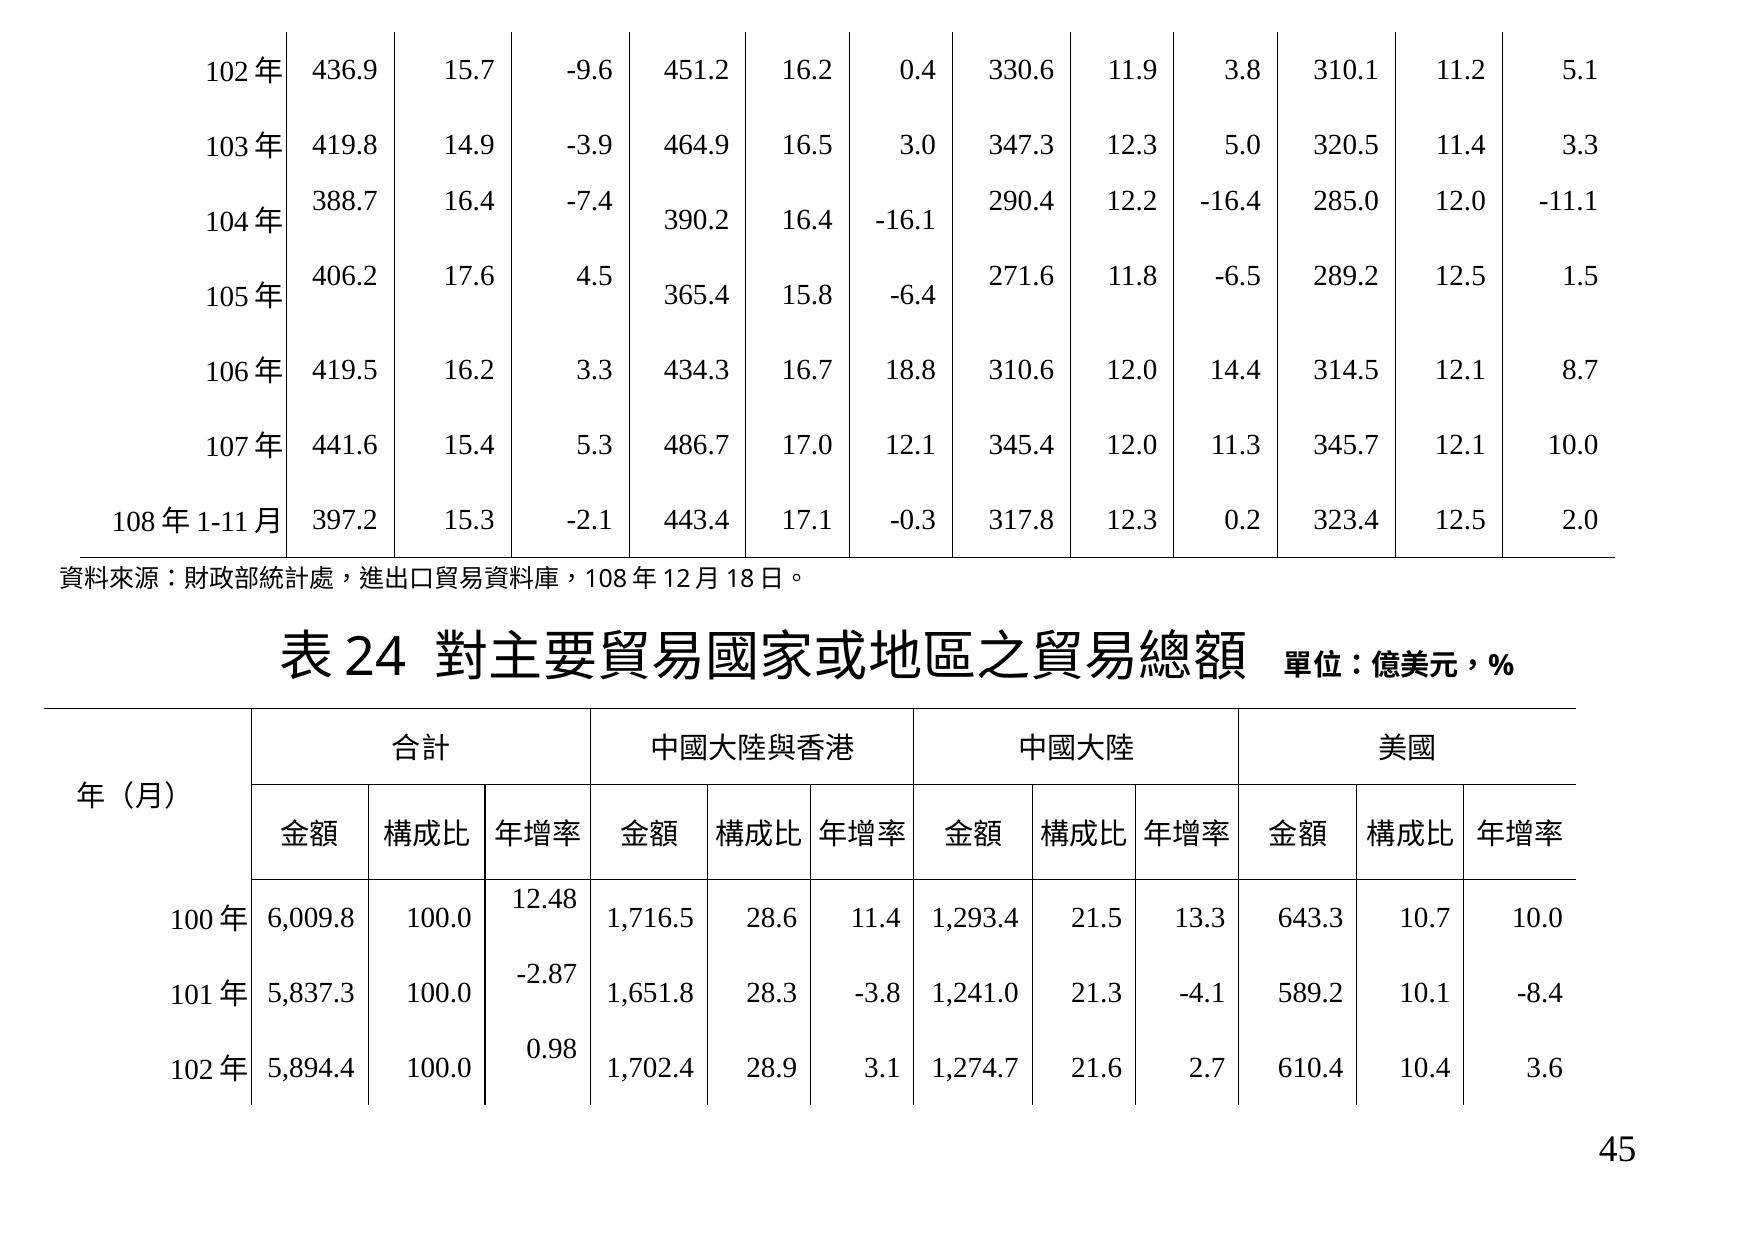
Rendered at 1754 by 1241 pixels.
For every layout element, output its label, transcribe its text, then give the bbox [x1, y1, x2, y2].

table_cell 金額 [1239, 785, 1356, 878]
table_cell 486.7 [630, 407, 745, 482]
table_header 中國大陸與香港 [591, 709, 913, 784]
table_header 合計 [252, 709, 590, 784]
table_cell 12.1 [1396, 407, 1502, 482]
table_cell 構成比 [708, 785, 810, 878]
table_cell 345.7 [1278, 407, 1395, 482]
table_cell 年增率 [1464, 785, 1576, 878]
table_cell 10.0 [1464, 880, 1576, 954]
table_cell 12.48 [486, 880, 590, 954]
table_cell 441.6 [287, 407, 394, 482]
table_cell 21.3 [1033, 955, 1135, 1029]
table_cell 3.0 [850, 107, 952, 182]
table_cell 11.8 [1071, 257, 1173, 332]
table_cell 金額 [252, 785, 368, 878]
table_cell 17.1 [746, 482, 849, 557]
table_cell 16.2 [395, 332, 511, 407]
table_cell 金額 [591, 785, 707, 878]
table_cell 15.8 [746, 257, 849, 332]
table_cell 323.4 [1278, 482, 1395, 557]
table_cell 1.5 [1503, 257, 1615, 332]
table_cell 13.3 [1136, 880, 1238, 954]
table_cell 18.8 [850, 332, 952, 407]
table_cell 15.4 [395, 407, 511, 482]
table_cell 102年 [44, 1030, 251, 1104]
table_cell 589.2 [1239, 955, 1356, 1029]
table_cell 金額 [914, 785, 1032, 878]
table_cell 1,651.8 [591, 955, 707, 1029]
table_cell -6.5 [1174, 257, 1277, 332]
table_cell 16.5 [746, 107, 849, 182]
table_cell 12.3 [1071, 482, 1173, 557]
table_cell 317.8 [953, 482, 1070, 557]
table_cell 14.9 [395, 107, 511, 182]
table_cell 年增率 [811, 785, 913, 878]
table_cell 2.0 [1503, 482, 1615, 557]
table_cell 443.4 [630, 482, 745, 557]
table_cell 5.3 [512, 407, 629, 482]
table_cell -7.4 [512, 182, 629, 257]
table_cell 0.98 [486, 1030, 590, 1104]
table_cell -9.6 [512, 32, 629, 107]
table_cell 3.3 [512, 332, 629, 407]
table_cell 101年 [44, 955, 251, 1029]
table_cell -11.1 [1503, 182, 1615, 257]
table_cell 107年 [80, 407, 286, 482]
table_cell 12.2 [1071, 182, 1173, 257]
table_cell 11.9 [1071, 32, 1173, 107]
table_cell 年增率 [1136, 785, 1238, 878]
table_cell 397.2 [287, 482, 394, 557]
table_cell 271.6 [953, 257, 1070, 332]
table_cell 451.2 [630, 32, 745, 107]
table_cell 1,702.4 [591, 1030, 707, 1104]
table_cell -16.4 [1174, 182, 1277, 257]
table_cell 320.5 [1278, 107, 1395, 182]
table_cell 16.7 [746, 332, 849, 407]
table_cell 17.6 [395, 257, 511, 332]
table_cell 104年 [80, 182, 286, 257]
table_cell 12.3 [1071, 107, 1173, 182]
table_cell 28.9 [708, 1030, 810, 1104]
subtitle 表24 對主要貿易國家或地區之貿易總額 單位：億美元，% [59, 595, 1636, 708]
table_header 中國大陸 [914, 709, 1238, 784]
table_cell 1,274.7 [914, 1030, 1032, 1104]
table_cell -2.87 [486, 955, 590, 1029]
table_cell 436.9 [287, 32, 394, 107]
table_cell 310.1 [1278, 32, 1395, 107]
table_cell 103年 [80, 107, 286, 182]
table_cell 10.0 [1503, 407, 1615, 482]
table_cell 1,241.0 [914, 955, 1032, 1029]
table_cell 12.5 [1396, 482, 1502, 557]
table_cell 2.7 [1136, 1030, 1238, 1104]
table_cell 11.4 [811, 880, 913, 954]
table_cell 643.3 [1239, 880, 1356, 954]
table_cell 11.4 [1396, 107, 1502, 182]
table_cell 16.2 [746, 32, 849, 107]
table_cell 17.0 [746, 407, 849, 482]
table_cell 10.7 [1357, 880, 1463, 954]
table_cell 5,837.3 [252, 955, 368, 1029]
table_cell 330.6 [953, 32, 1070, 107]
table_cell 12.0 [1071, 407, 1173, 482]
table_cell 10.1 [1357, 955, 1463, 1029]
table_cell 1,716.5 [591, 880, 707, 954]
table_cell 289.2 [1278, 257, 1395, 332]
table_cell 28.6 [708, 880, 810, 954]
table_cell 100年 [44, 879, 251, 954]
table_cell 21.6 [1033, 1030, 1135, 1104]
table_cell 105年 [80, 257, 286, 332]
table_cell 102年 [80, 32, 286, 107]
table_cell 419.5 [287, 332, 394, 407]
table_cell -3.9 [512, 107, 629, 182]
table_cell 0.2 [1174, 482, 1277, 557]
table_cell 3.3 [1503, 107, 1615, 182]
table_cell 0.4 [850, 32, 952, 107]
table_cell 11.3 [1174, 407, 1277, 482]
table_cell 108年1-11月 [80, 482, 286, 557]
table_cell 5.0 [1174, 107, 1277, 182]
table_cell 6,009.8 [252, 880, 368, 954]
table_cell 5.1 [1503, 32, 1615, 107]
table_cell 14.4 [1174, 332, 1277, 407]
table_cell 388.7 [287, 182, 394, 257]
table_cell -8.4 [1464, 955, 1576, 1029]
table_cell 390.2 [630, 182, 745, 257]
table_cell 15.3 [395, 482, 511, 557]
table_cell 12.0 [1396, 182, 1502, 257]
table_cell 16.4 [746, 182, 849, 257]
table_cell 347.3 [953, 107, 1070, 182]
table_cell 314.5 [1278, 332, 1395, 407]
table_cell 12.5 [1396, 257, 1502, 332]
table_cell -0.3 [850, 482, 952, 557]
table_cell 構成比 [369, 785, 484, 878]
table_cell 12.0 [1071, 332, 1173, 407]
table_cell -3.8 [811, 955, 913, 1029]
table_header 年（月） [44, 709, 251, 878]
table_header 美國 [1239, 709, 1576, 784]
table_cell 345.4 [953, 407, 1070, 482]
table_cell 419.8 [287, 107, 394, 182]
table_cell -6.4 [850, 257, 952, 332]
table_cell 365.4 [630, 257, 745, 332]
table_cell -16.1 [850, 182, 952, 257]
table_cell 16.4 [395, 182, 511, 257]
table_cell -4.1 [1136, 955, 1238, 1029]
table_cell 100.0 [369, 880, 484, 954]
table_cell 100.0 [369, 955, 484, 1029]
table_cell 11.2 [1396, 32, 1502, 107]
table_cell 5,894.4 [252, 1030, 368, 1104]
table_cell 1,293.4 [914, 880, 1032, 954]
table_cell 406.2 [287, 257, 394, 332]
table_cell 3.8 [1174, 32, 1277, 107]
table_cell 構成比 [1033, 785, 1135, 878]
table_cell 28.3 [708, 955, 810, 1029]
table_cell 12.1 [1396, 332, 1502, 407]
text 資料來源：財政部統計處，進出口貿易資料庫，108年12月18日。 [59, 558, 1636, 595]
table_cell 100.0 [369, 1030, 484, 1104]
table_cell 21.5 [1033, 880, 1135, 954]
table_cell 12.1 [850, 407, 952, 482]
table_cell 290.4 [953, 182, 1070, 257]
table_cell 4.5 [512, 257, 629, 332]
table_cell 434.3 [630, 332, 745, 407]
table_cell -2.1 [512, 482, 629, 557]
table_cell 310.6 [953, 332, 1070, 407]
table_cell 3.6 [1464, 1030, 1576, 1104]
table_cell 年增率 [486, 785, 590, 878]
table_cell 285.0 [1278, 182, 1395, 257]
table_cell 8.7 [1503, 332, 1615, 407]
table_cell 610.4 [1239, 1030, 1356, 1104]
table_cell 3.1 [811, 1030, 913, 1104]
table_cell 464.9 [630, 107, 745, 182]
table_cell 106年 [80, 332, 286, 407]
table_cell 10.4 [1357, 1030, 1463, 1104]
table_cell 15.7 [395, 32, 511, 107]
table_cell 構成比 [1357, 785, 1463, 878]
